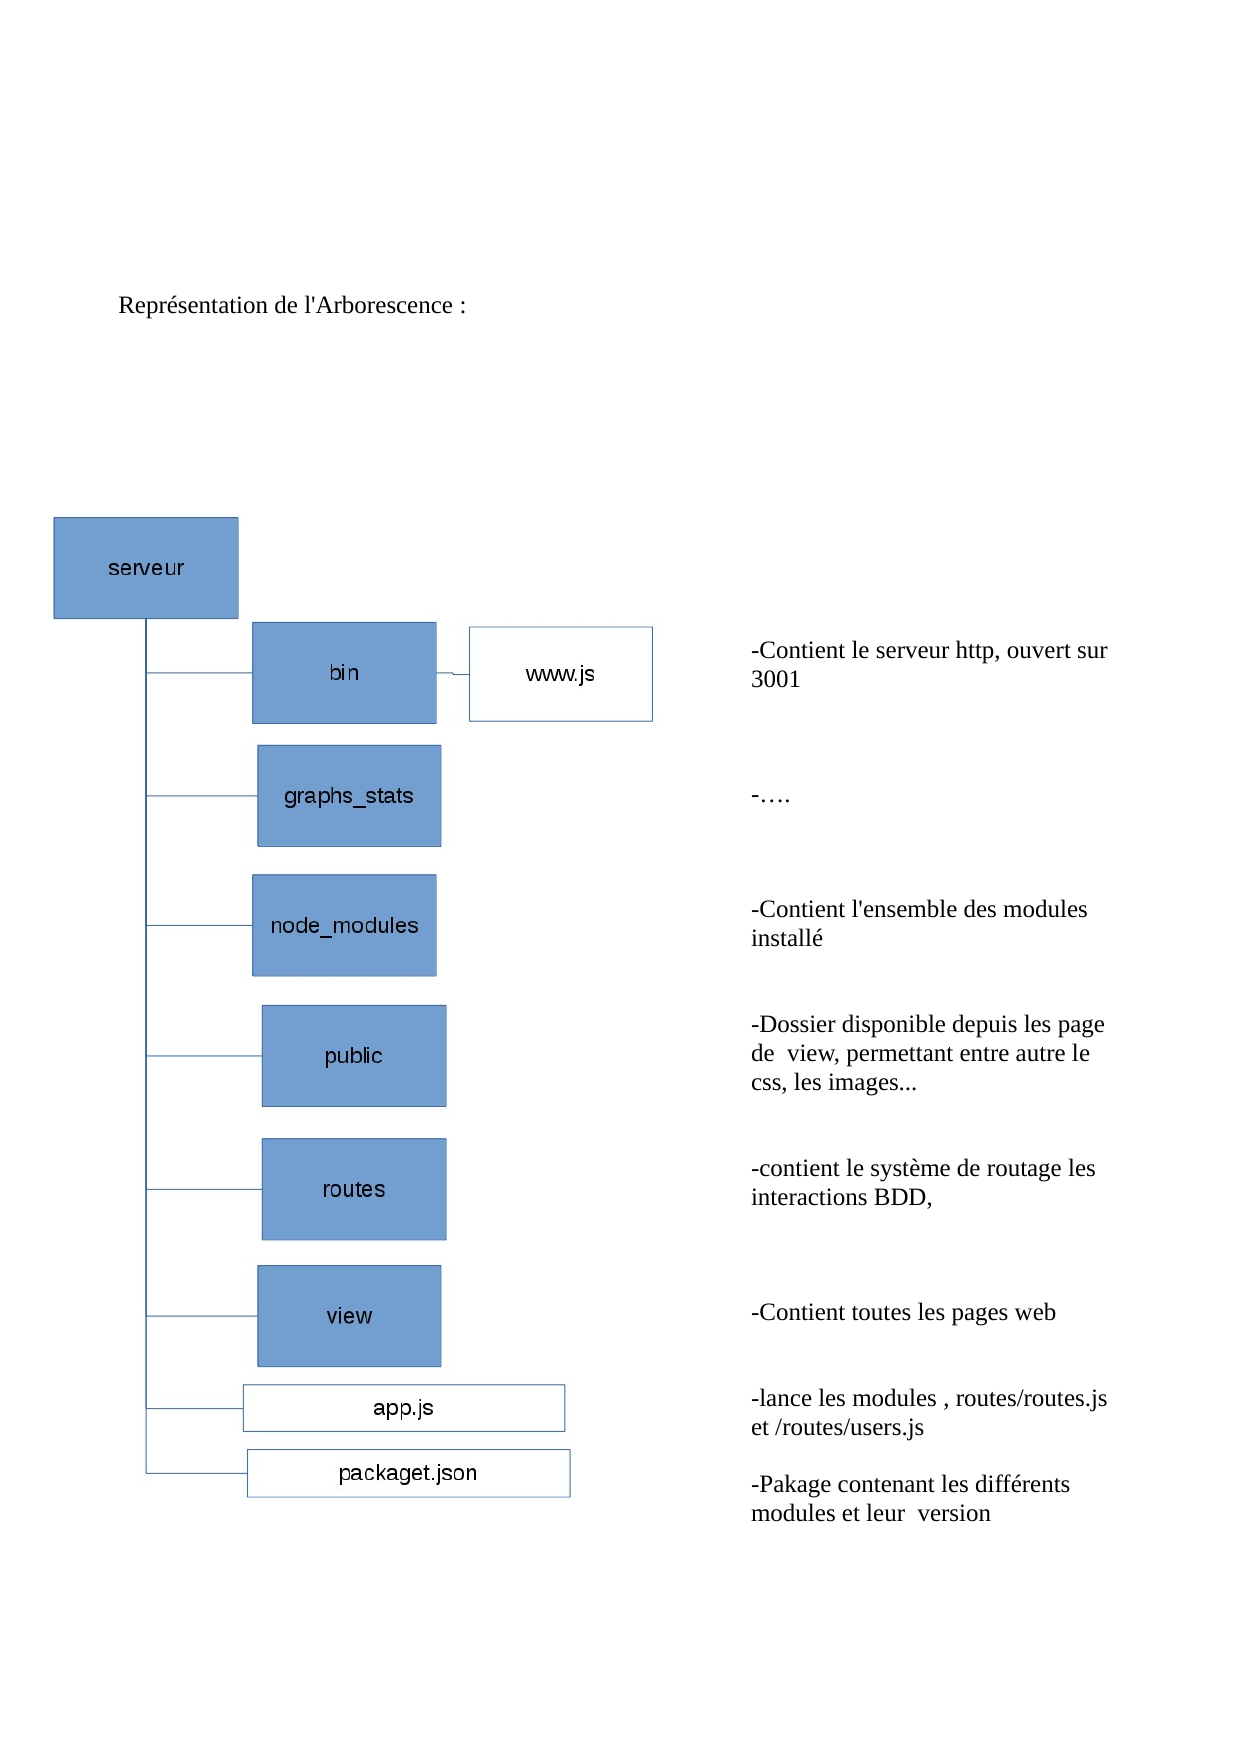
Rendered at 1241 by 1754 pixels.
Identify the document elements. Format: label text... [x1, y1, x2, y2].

text -Contient l'ensemble des modules installé [751, 894, 1122, 952]
text -Contient toutes les pages web [751, 1297, 1122, 1326]
text -Contient le serveur http, ouvert sur 3001 [751, 636, 1122, 693]
picture [0, 470, 751, 1532]
text -lance les modules , routes/routes.js et /routes/users.js [751, 1383, 1122, 1441]
text -contient le système de routage les interactions BDD, [751, 1153, 1122, 1211]
text -…. [751, 779, 1122, 808]
text Représentation de l'Arborescence : [118, 291, 1122, 319]
text -Pakage contenant les différents modules et leur version [751, 1469, 1122, 1527]
text -Dossier disponible depuis les page de view, permettant entre autre le css, les images... [751, 1009, 1122, 1096]
